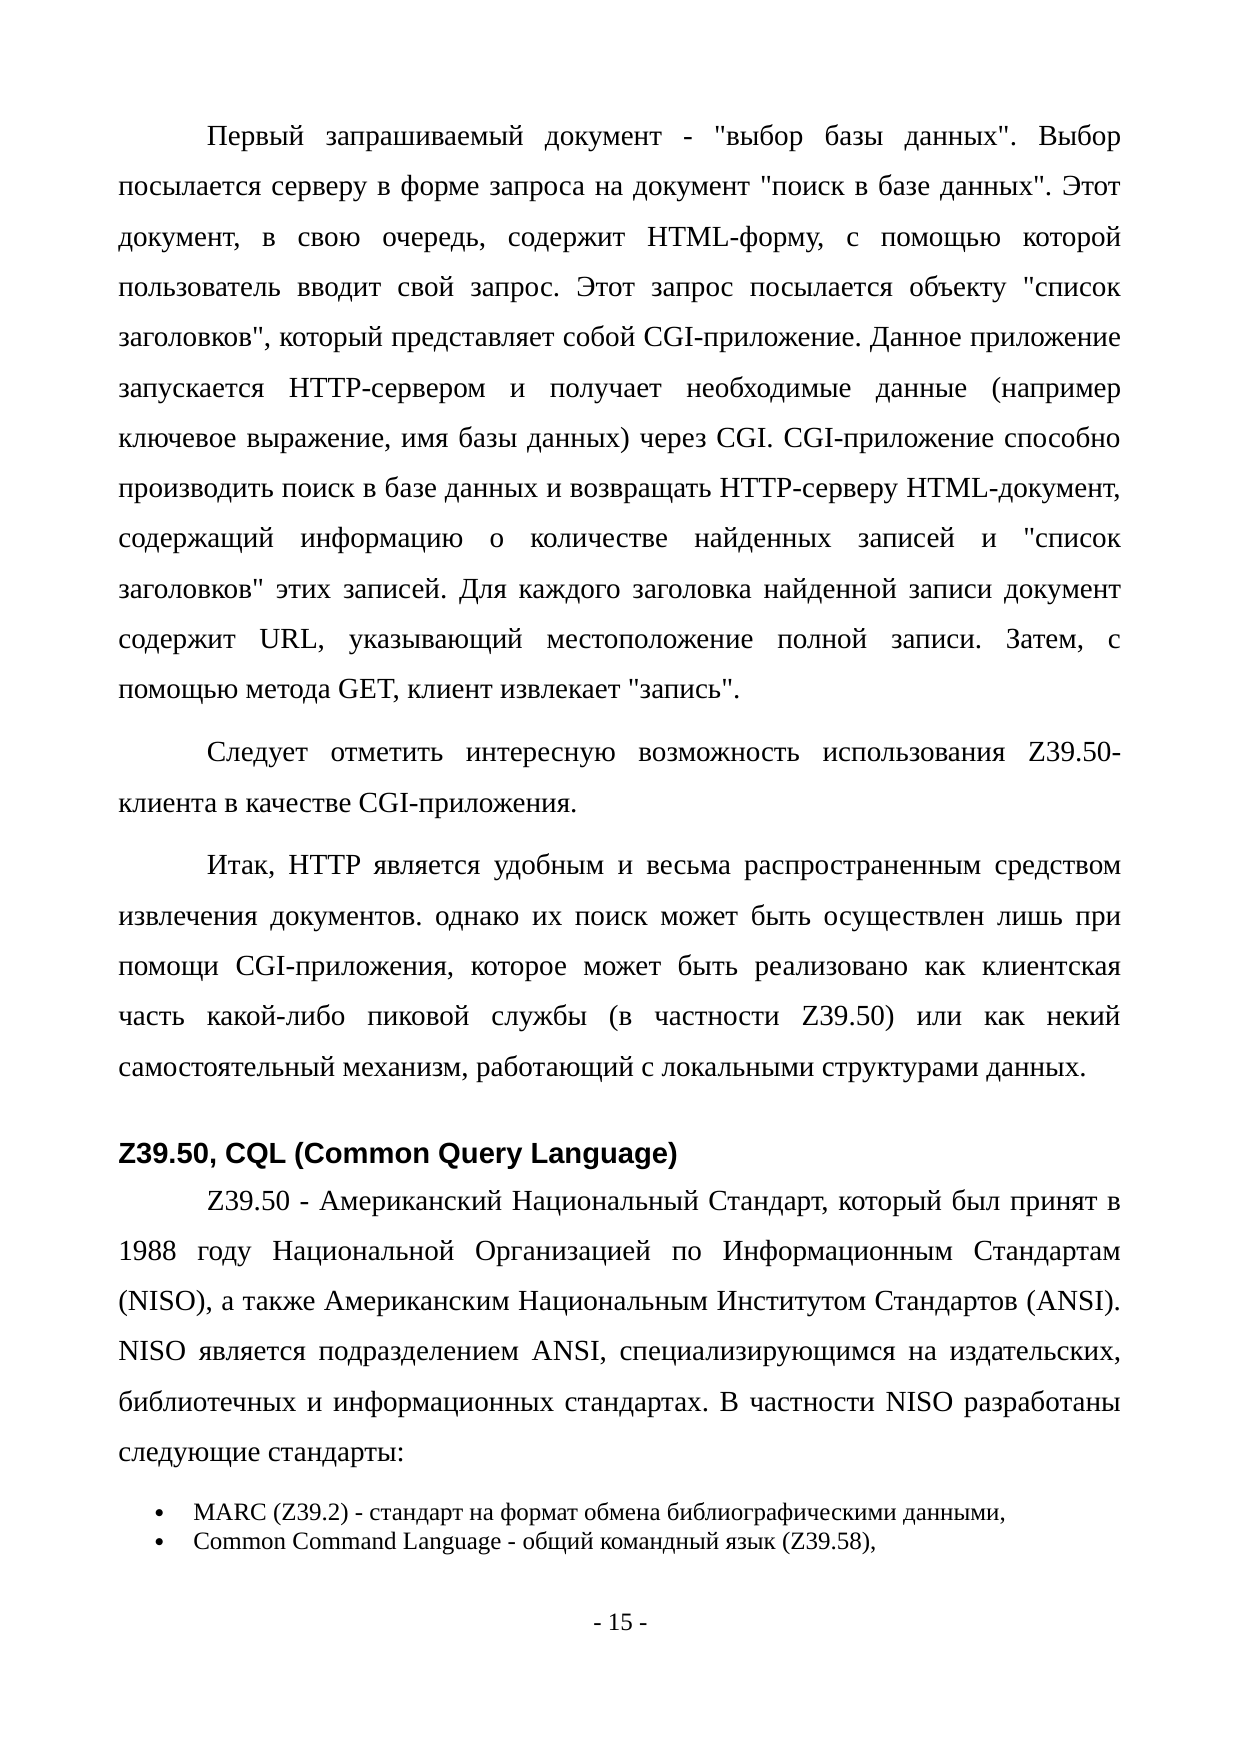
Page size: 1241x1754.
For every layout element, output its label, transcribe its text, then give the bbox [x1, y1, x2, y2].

list Common Command Language - общий командный язык (Z39.58), [156, 1526, 1122, 1554]
text Z39.50 - Американский Национальный Стандарт, который был принят в 1988 году Национальной Организацией по Информационным Стандартам (NISO), а также Американским Национальным Институтом Стандартов (ANSI). NISO является подразделением ANSI, специализирующимся на издательских, библиотечных и информационных стандартах. В частности NISO разработаны следующие стандарты: [118, 1183, 1122, 1468]
subtitle Z39.50, CQL (Common Query Language) [118, 1137, 1122, 1170]
text Следует отметить интересную возможность использования Z39.50- клиента в качестве CGI-приложения. [118, 734, 1122, 818]
list MARC (Z39.2) - стандарт на формат обмена библиографическими данными, [156, 1497, 1122, 1526]
text Первый запрашиваемый документ - "выбор базы данных". Выбор посылается серверу в форме запроса на документ "поиск в базе данных". Этот документ, в свою очередь, содержит HTML-форму, с помощью которой пользователь вводит свой запрос. Этот запрос посылается объекту "список заголовков", который представляет собой CGI-приложение. Данное приложение запускается HTTP-сервером и получает необходимые данные (например ключевое выражение, имя базы данных) через CGI. CGI-приложение способно производить поиск в базе данных и возвращать HTTP-серверу HTML-документ, содержащий информацию о количестве найденных записей и "список заголовков" этих записей. Для каждого заголовка найденной записи документ содержит URL, указывающий местоположение полной записи. Затем, с помощью метода GET, клиент извлекает "запись". [118, 118, 1122, 705]
text Итак, HTTP является удобным и весьма распространенным средством извлечения документов. однако их поиск может быть осуществлен лишь при помощи CGI-приложения, которое может быть реализовано как клиентская часть какой-либо пиковой службы (в частности Z39.50) или как некий самостоятельный механизм, работающий с локальными структурами данных. [118, 847, 1122, 1082]
